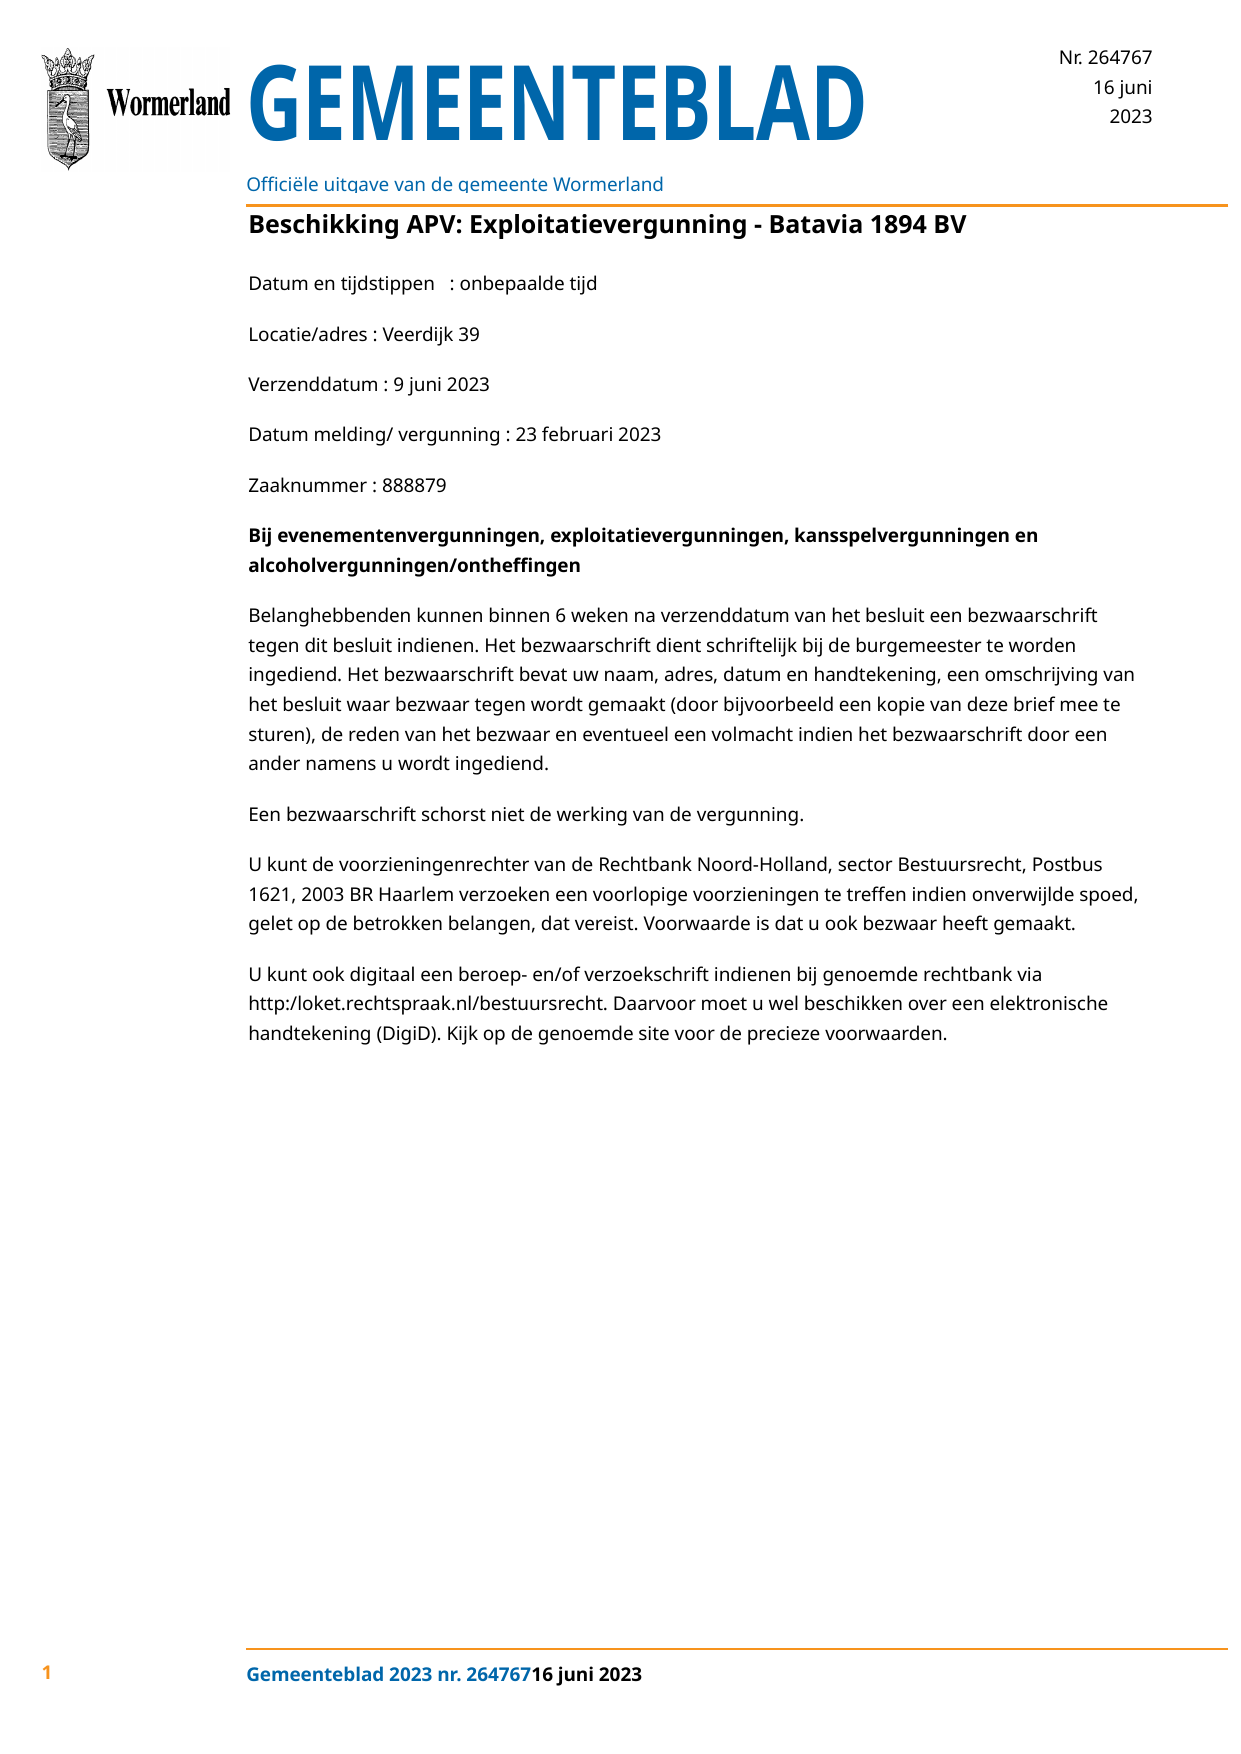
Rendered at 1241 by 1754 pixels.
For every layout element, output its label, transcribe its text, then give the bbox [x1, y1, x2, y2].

text U kunt ook digitaal een beroep- en/of verzoekschrift indienen bij genoemde rechtbank via http:/loket.rechtspraak.nl/bestuursrecht. Daarvoor moet u wel beschikken over een elektronische handtekening (DigiD). Kijk op de genoemde site voor de precieze voorwaarden. [248, 961, 1152, 1046]
text Datum en tijdstippen : onbepaalde tijd [248, 270, 1152, 296]
text Belanghebbenden kunnen binnen 6 weken na verzenddatum van het besluit een bezwaarschrift tegen dit besluit indienen. Het bezwaarschrift dient schriftelijk bij de burgemeester te worden ingediend. Het bezwaarschrift bevat uw naam, adres, datum en handtekening, een omschrijving van het besluit waar bezwaar tegen wordt gemaakt (door bijvoorbeeld een kopie van deze brief mee te sturen), de reden van het bezwaar en eventueel een volmacht indien het bezwaarschrift door een ander namens u wordt ingediend. [248, 602, 1152, 776]
text Bij evenementenvergunningen, exploitatievergunningen, kansspelvergunningen en alcoholvergunningen/ontheffingen [248, 522, 1152, 578]
text U kunt de voorzieningenrechter van de Rechtbank Noord-Holland, sector Bestuursrecht, Postbus 1621, 2003 BR Haarlem verzoeken een voorlopige voorzieningen te treffen indien onverwijlde spoed, gelet op de betrokken belangen, dat vereist. Voorwaarde is dat u ook bezwaar heeft gemaakt. [248, 851, 1152, 936]
text Zaaknummer : 888879 [248, 472, 1152, 498]
text Locatie/adres : Veerdijk 39 [248, 321, 1152, 346]
text Een bezwaarschrift schorst niet de werking van de vergunning. [248, 801, 1152, 826]
text Beschikking APV: Exploitatievergunning - Batavia 1894 BV [248, 207, 1152, 241]
picture [41, 47, 231, 172]
text Datum melding/ vergunning : 23 februari 2023 [248, 422, 1152, 447]
text Verzenddatum : 9 juni 2023 [248, 371, 1152, 397]
